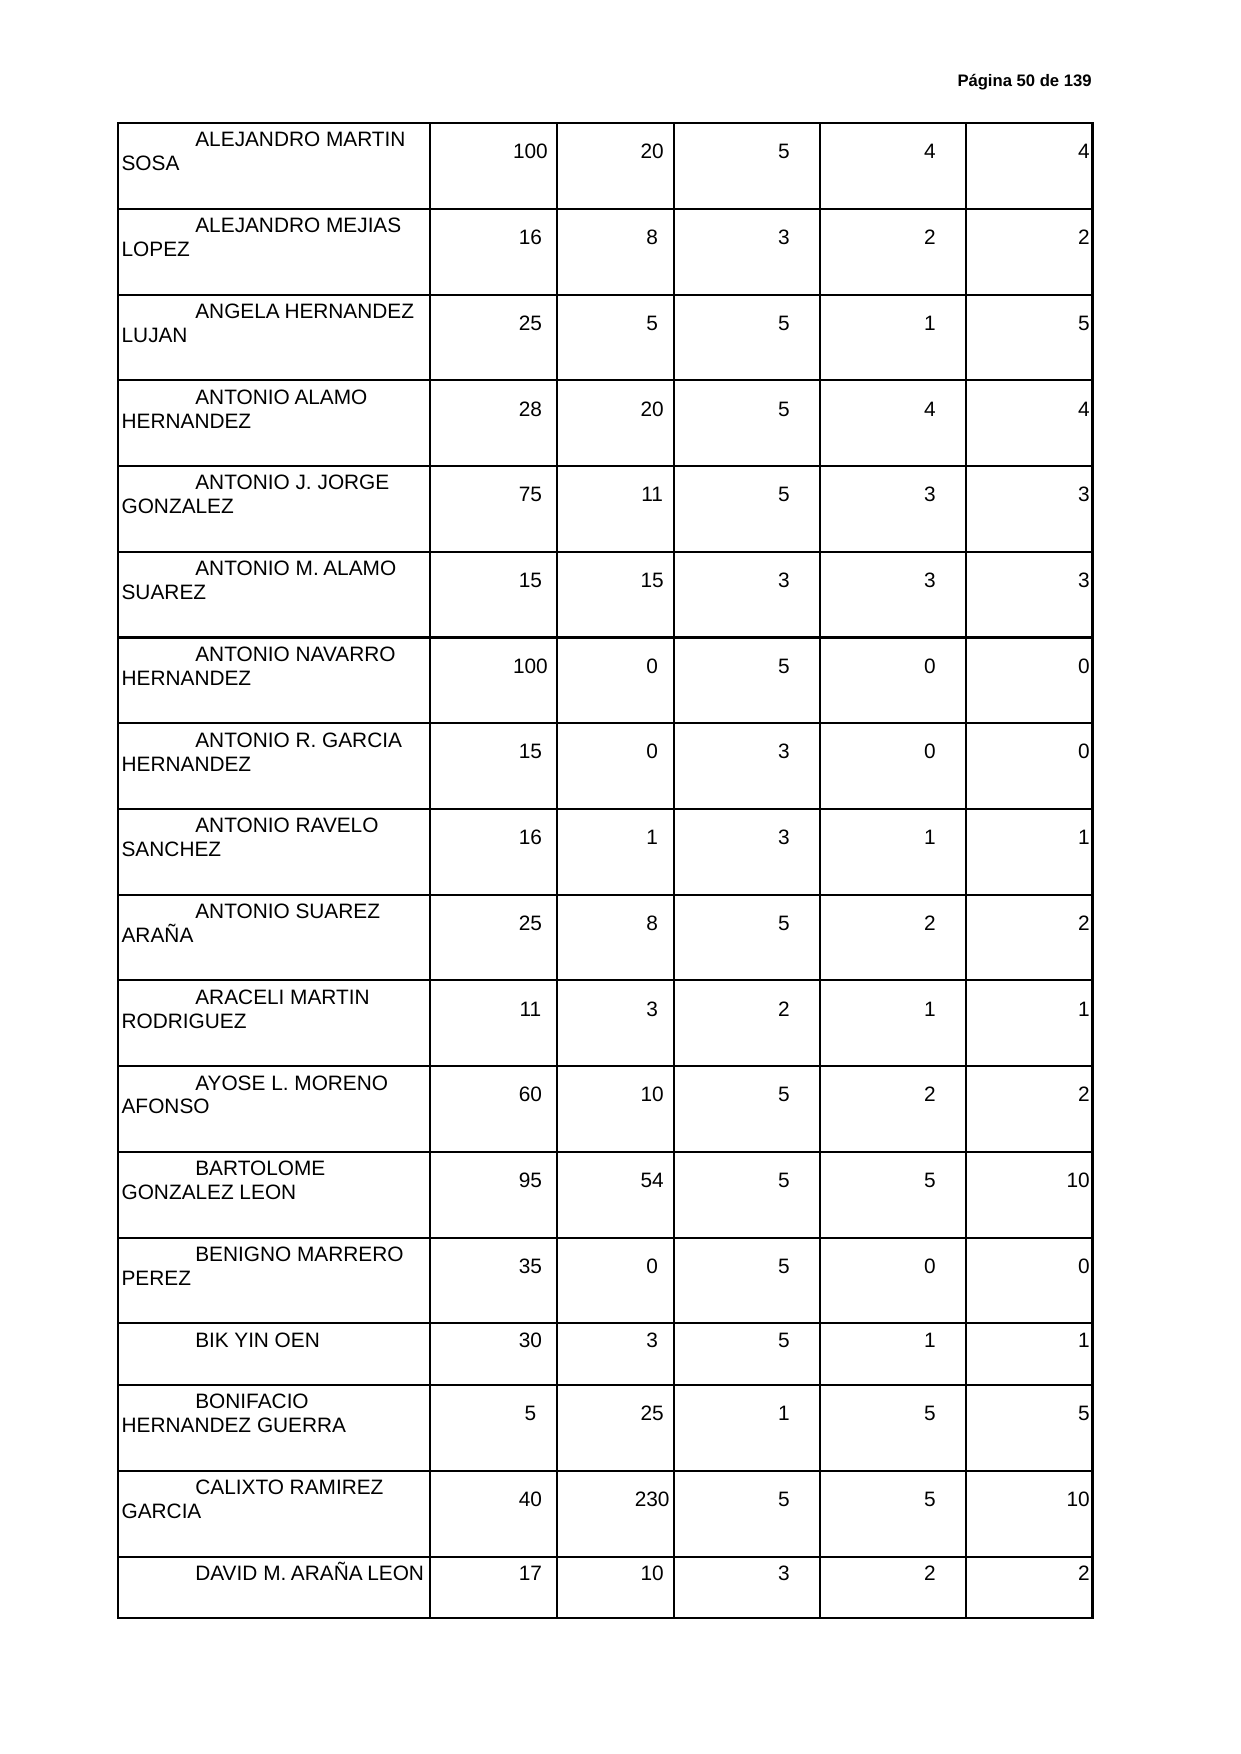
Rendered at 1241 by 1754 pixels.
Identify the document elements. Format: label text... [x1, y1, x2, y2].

table_cell 5 [675, 1067, 819, 1151]
table_cell 0 [967, 1239, 1091, 1322]
table_cell 11 [431, 981, 556, 1065]
table_cell CALIXTO RAMIREZ GARCIA [119, 1472, 429, 1556]
table_cell ARACELI MARTIN RODRIGUEZ [119, 981, 429, 1065]
table_cell BONIFACIO HERNANDEZ GUERRA [119, 1386, 429, 1470]
table_cell 10 [967, 1153, 1091, 1237]
table_cell 3 [675, 1558, 819, 1617]
table_cell 5 [967, 296, 1091, 379]
table_cell 5 [558, 296, 673, 379]
table_cell 1 [675, 1386, 819, 1470]
table_cell 25 [431, 296, 556, 379]
table_cell 28 [431, 381, 556, 465]
table_cell 3 [967, 467, 1091, 551]
table_cell 5 [675, 124, 819, 208]
table_cell 40 [431, 1472, 556, 1556]
table_cell ANTONIO R. GARCIA HERNANDEZ [119, 724, 429, 808]
table_cell 1 [821, 810, 965, 894]
table_cell 3 [675, 810, 819, 894]
table_cell 8 [558, 210, 673, 293]
table_cell 2 [967, 1558, 1091, 1617]
table_cell 5 [675, 1472, 819, 1556]
table_cell 0 [558, 724, 673, 808]
table_cell 25 [558, 1386, 673, 1470]
table_cell ANTONIO RAVELO SANCHEZ [119, 810, 429, 894]
table_cell 4 [821, 381, 965, 465]
table_cell ANTONIO M. ALAMO SUAREZ [119, 553, 429, 636]
table_cell 15 [431, 553, 556, 636]
table_cell 2 [821, 896, 965, 979]
table_cell 25 [431, 896, 556, 979]
table_cell 2 [675, 981, 819, 1065]
table_cell 3 [821, 553, 965, 636]
table_cell 8 [558, 896, 673, 979]
table_cell 3 [675, 724, 819, 808]
table_cell 5 [675, 639, 819, 722]
table_cell ALEJANDRO MARTIN SOSA [119, 124, 429, 208]
table_cell 1 [967, 981, 1091, 1065]
table_cell 10 [558, 1067, 673, 1151]
table_cell 75 [431, 467, 556, 551]
table_cell ANGELA HERNANDEZ LUJAN [119, 296, 429, 379]
table_cell 15 [431, 724, 556, 808]
table_cell 5 [821, 1386, 965, 1470]
table_cell AYOSE L. MORENO AFONSO [119, 1067, 429, 1151]
table_cell 5 [675, 1239, 819, 1322]
table_cell 3 [675, 553, 819, 636]
table_cell 5 [675, 467, 819, 551]
table_cell 11 [558, 467, 673, 551]
table_cell 0 [967, 724, 1091, 808]
table_cell 60 [431, 1067, 556, 1151]
table_cell 3 [558, 981, 673, 1065]
table_cell 0 [821, 724, 965, 808]
table_cell 5 [967, 1386, 1091, 1470]
table_cell 16 [431, 810, 556, 894]
table_cell 4 [821, 124, 965, 208]
table_cell 17 [431, 1558, 556, 1617]
table_cell 0 [558, 1239, 673, 1322]
table_cell 2 [821, 210, 965, 293]
table_cell 5 [675, 296, 819, 379]
table_cell 3 [967, 553, 1091, 636]
table_cell 2 [967, 210, 1091, 293]
table_cell 0 [558, 639, 673, 722]
table_cell 95 [431, 1153, 556, 1237]
table_cell 1 [558, 810, 673, 894]
table_cell 5 [675, 381, 819, 465]
table_cell 3 [675, 210, 819, 293]
table_cell 5 [821, 1153, 965, 1237]
table_cell ANTONIO ALAMO HERNANDEZ [119, 381, 429, 465]
table_cell 100 [431, 124, 556, 208]
table_cell 30 [431, 1324, 556, 1384]
table_cell 100 [431, 639, 556, 722]
table_cell 20 [558, 381, 673, 465]
table_cell 5 [675, 896, 819, 979]
table_cell DAVID M. ARAÑA LEON [119, 1558, 429, 1617]
table_cell ALEJANDRO MEJIAS LOPEZ [119, 210, 429, 293]
table_cell BARTOLOME GONZALEZ LEON [119, 1153, 429, 1237]
table_cell BIK YIN OEN [119, 1324, 429, 1384]
table_cell ANTONIO NAVARRO HERNANDEZ [119, 639, 429, 722]
table_cell BENIGNO MARRERO PEREZ [119, 1239, 429, 1322]
table_cell 4 [967, 124, 1091, 208]
table_cell 35 [431, 1239, 556, 1322]
table_cell 1 [967, 1324, 1091, 1384]
table_cell 5 [821, 1472, 965, 1556]
table_cell ANTONIO J. JORGE GONZALEZ [119, 467, 429, 551]
table_cell 2 [967, 1067, 1091, 1151]
table_cell 5 [431, 1386, 556, 1470]
table_cell 10 [558, 1558, 673, 1617]
table_cell 5 [675, 1324, 819, 1384]
table_cell 230 [558, 1472, 673, 1556]
table_cell 2 [821, 1558, 965, 1617]
table_cell 4 [967, 381, 1091, 465]
table_cell 54 [558, 1153, 673, 1237]
table_cell ANTONIO SUAREZ ARAÑA [119, 896, 429, 979]
table_cell 1 [821, 296, 965, 379]
table_cell 20 [558, 124, 673, 208]
table_cell 0 [821, 639, 965, 722]
table_cell 16 [431, 210, 556, 293]
table_cell 3 [558, 1324, 673, 1384]
table_cell 1 [821, 981, 965, 1065]
table_cell 0 [967, 639, 1091, 722]
table_cell 5 [675, 1153, 819, 1237]
table_cell 2 [821, 1067, 965, 1151]
table_cell 10 [967, 1472, 1091, 1556]
table_cell 2 [967, 896, 1091, 979]
table_cell 15 [558, 553, 673, 636]
table_cell 3 [821, 467, 965, 551]
table_cell 1 [967, 810, 1091, 894]
table_cell 1 [821, 1324, 965, 1384]
table_cell 0 [821, 1239, 965, 1322]
